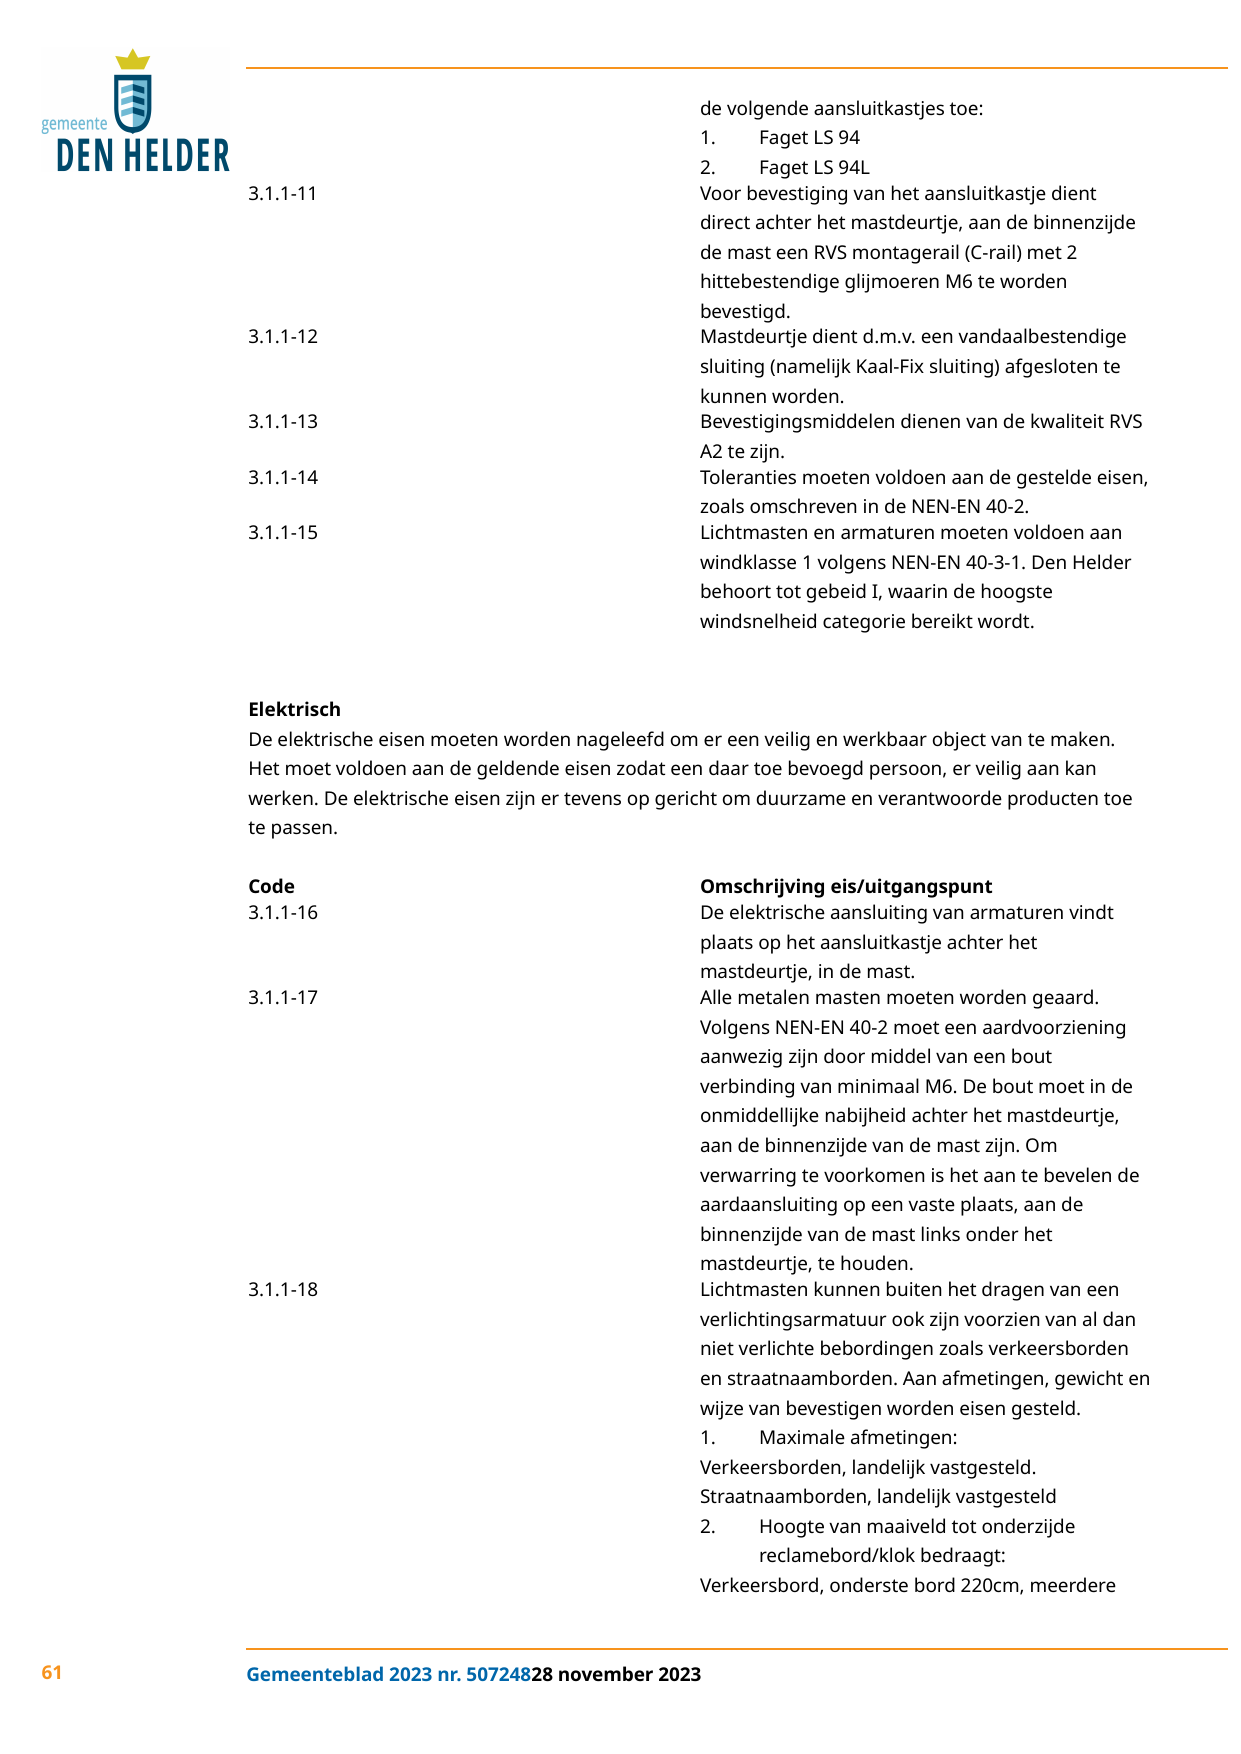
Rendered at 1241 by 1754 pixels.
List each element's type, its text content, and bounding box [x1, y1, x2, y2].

table_cell [248, 95, 700, 180]
table_cell Toleranties moeten voldoen aan de gestelde eisen, zoals omschreven in de NEN-EN 40-2. [700, 464, 1152, 519]
picture [100, 154, 106, 172]
picture [130, 157, 135, 172]
picture [63, 144, 68, 165]
table_cell Mastdeurtje dient d.m.v. een vandaalbestendige sluiting (namelijk Kaal-Fix sluiting) afgesloten te kunnen worden. [700, 324, 1152, 409]
table_cell 3.1.1-12 [248, 324, 700, 409]
picture [182, 144, 187, 165]
picture [41, 47, 231, 172]
table_cell 3.1.1-17 [248, 984, 700, 1276]
table_cell 3.1.1-13 [248, 409, 700, 464]
table_cell de volgende aansluitkastjes toe: Faget LS 94 Faget LS 94L [700, 95, 1152, 180]
table_cell 3.1.1-14 [248, 464, 700, 519]
table_cell Voor bevestiging van het aansluitkastje dient direct achter het mastdeurtje, aan de binnenzijde de mast een RVS montagerail (C-rail) met 2 hittebestendige glijmoeren M6 te worden bevestigd. [700, 180, 1152, 324]
text De elektrische eisen moeten worden nageleefd om er een veilig en werkbaar object van te maken. Het moet voldoen aan de geldende eisen zodat een daar toe bevoegd persoon, er veilig aan kan werken. De elektrische eisen zijn er tevens op gericht om duurzame en verantwoorde producten toe te passen. [248, 726, 1152, 840]
table_cell Alle metalen masten moeten worden geaard. Volgens NEN-EN 40-2 moet een aardvoorziening aanwezig zijn door middel van een bout verbinding van minimaal M6. De bout moet in de onmiddellijke nabijheid achter het mastdeurtje, aan de binnenzijde van de mast zijn. Om verwarring te voorkomen is het aan te bevelen de aardaansluiting op een vaste plaats, aan de binnenzijde van de mast links onder het mastdeurtje, te houden. [700, 984, 1152, 1276]
table_cell Lichtmasten kunnen buiten het dragen van een verlichtingsarmatuur ook zijn voorzien van al dan niet verlichte bebordingen zoals verkeersborden en straatnaamborden. Aan afmetingen, gewicht en wijze van bevestigen worden eisen gesteld. Maximale afmetingen: Verkeersborden, landelijk vastgesteld. Straatnaamborden, landelijk vastgesteld Hoogte van maaiveld tot onderzijde reclamebord/klok bedraagt: Verkeersbord, onderste bord 220cm, meerdere [700, 1276, 1152, 1598]
table_header Omschrijving eis/uitgangspunt [700, 874, 1152, 899]
table_cell 3.1.1-15 [248, 519, 700, 634]
table_cell De elektrische aansluiting van armaturen vindt plaats op het aansluitkastje achter het mastdeurtje, in de mast. [700, 900, 1152, 984]
table_header Code [248, 874, 700, 899]
text Elektrisch [248, 696, 1152, 722]
table_cell 3.1.1-18 [248, 1276, 700, 1598]
table_cell Bevestigingsmiddelen dienen van de kwaliteit RVS A2 te zijn. [700, 409, 1152, 464]
picture [220, 160, 224, 172]
table_cell Lichtmasten en armaturen moeten voldoen aan windklasse 1 volgens NEN-EN 40-3-1. Den Helder behoort tot gebeid I, waarin de hoogste windsnelheid categorie bereikt wordt. [700, 519, 1152, 634]
table_cell 3.1.1-11 [248, 180, 700, 324]
table_cell 3.1.1-16 [248, 900, 700, 984]
